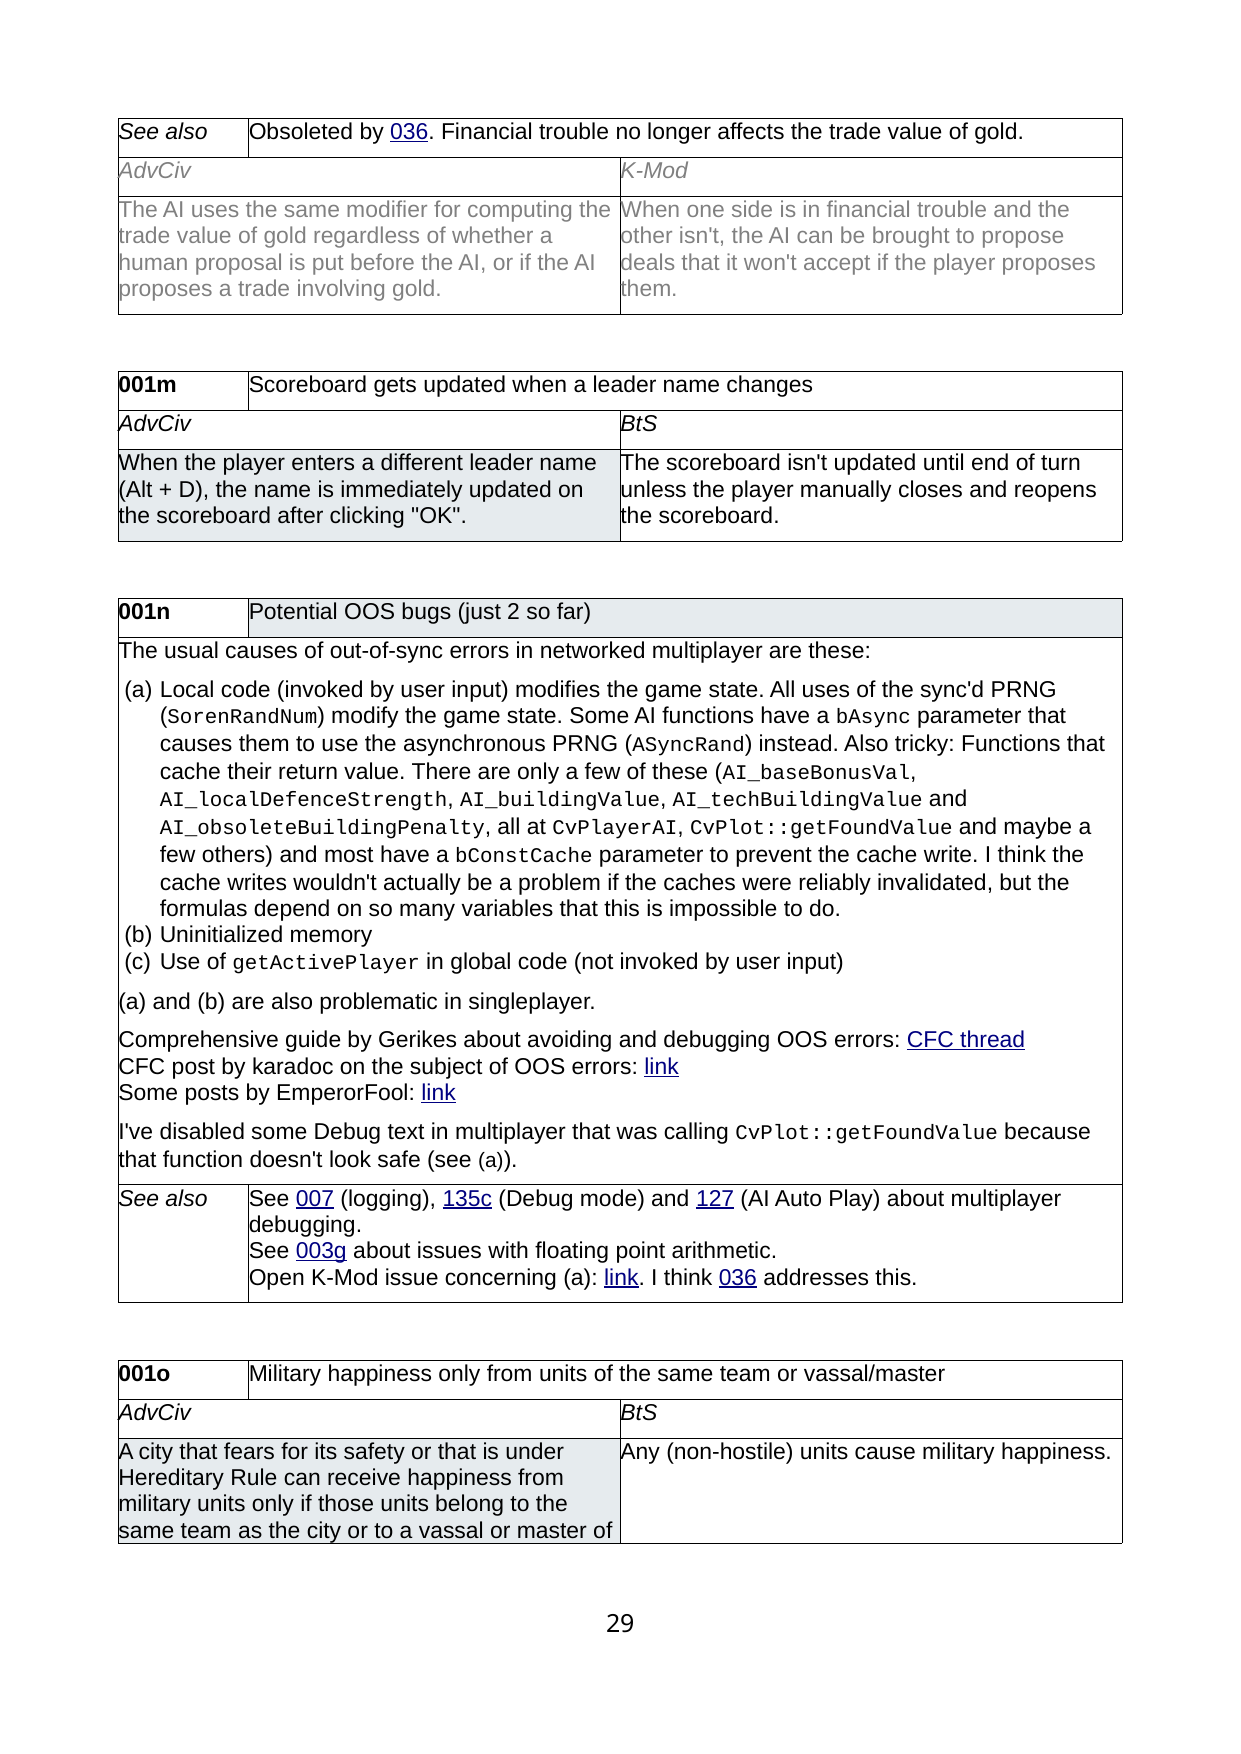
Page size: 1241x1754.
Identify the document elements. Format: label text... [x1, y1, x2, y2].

table_cell When one side is in financial trouble and the other isn't, the AI can be brought to propose deals that it won't accept if the player proposes them. [621, 197, 1122, 314]
table_cell AdvCiv [119, 158, 620, 196]
table_header 001o [119, 1361, 248, 1399]
table_cell Obsoleted by 036. Financial trouble no longer affects the trade value of gold. [249, 119, 1122, 157]
table_cell See also [119, 119, 248, 157]
table_cell K-Mod [621, 158, 1122, 196]
table_cell A city that fears for its safety or that is under Hereditary Rule can receive happiness from military units only if those units belong to the same team as the city or to a vassal or master of [119, 1439, 620, 1543]
table_header 001n [119, 599, 248, 637]
table_header Scoreboard gets updated when a leader name changes [249, 372, 1122, 410]
table_cell The AI uses the same modifier for computing the trade value of gold regardless of whether a human proposal is put before the AI, or if the AI proposes a trade involving gold. [119, 197, 620, 314]
table_cell Any (non-hostile) units cause military happiness. [621, 1439, 1122, 1543]
table_cell The scoreboard isn't updated until end of turn unless the player manually closes and reopens the scoreboard. [621, 450, 1122, 541]
table_cell See also [119, 1185, 248, 1302]
table_cell AdvCiv [119, 1400, 620, 1438]
table_header 001m [119, 372, 248, 410]
table_cell The usual causes of out-of-sync errors in networked multiplayer are these: Local code (invoked by user input) modifies the game state. All uses of the sync'd PRNG (SorenRandNum) modify the game state. Some AI functions have a bAsync parameter that causes them to use the asynchronous PRNG (ASyncRand) instead. Also tricky: Functions that cache their return value. There are only a few of these (AI_baseBonusVal, AI_localDefenceStrength, AI_buildingValue, AI_techBuildingValue and AI_obsoleteBuildingPenalty, all at CvPlayerAI, CvPlot::getFoundValue and maybe a few others) and most have a bConstCache parameter to prevent the cache write. I think the cache writes wouldn't actually be a problem if the caches were reliably invalidated, but the formulas depend on so many variables that this is impossible to do. Uninitialized memory Use of getActivePlayer in global code (not invoked by user input) (a) and (b) are also problematic in singleplayer. Comprehensive guide by Gerikes about avoiding and debugging OOS errors: CFC thread CFC post by karadoc on the subject of OOS errors: link Some posts by EmperorFool: link I've disabled some Debug text in multiplayer that was calling CvPlot::getFoundValue because that function doesn't look safe (see (a)). [119, 638, 1122, 1184]
table_cell See 007 (logging), 135c (Debug mode) and 127 (AI Auto Play) about multiplayer debugging. See 003g about issues with floating point arithmetic. Open K-Mod issue concerning (a): link. I think 036 addresses this. [249, 1185, 1122, 1302]
table_cell When the player enters a different leader name (Alt + D), the name is immediately updated on the scoreboard after clicking "OK". [119, 450, 620, 541]
table_header Military happiness only from units of the same team or vassal/master [249, 1361, 1122, 1399]
table_header Potential OOS bugs (just 2 so far) [249, 599, 1122, 637]
table_cell AdvCiv [119, 411, 620, 449]
table_cell BtS [621, 1400, 1122, 1438]
table_cell BtS [621, 411, 1122, 449]
